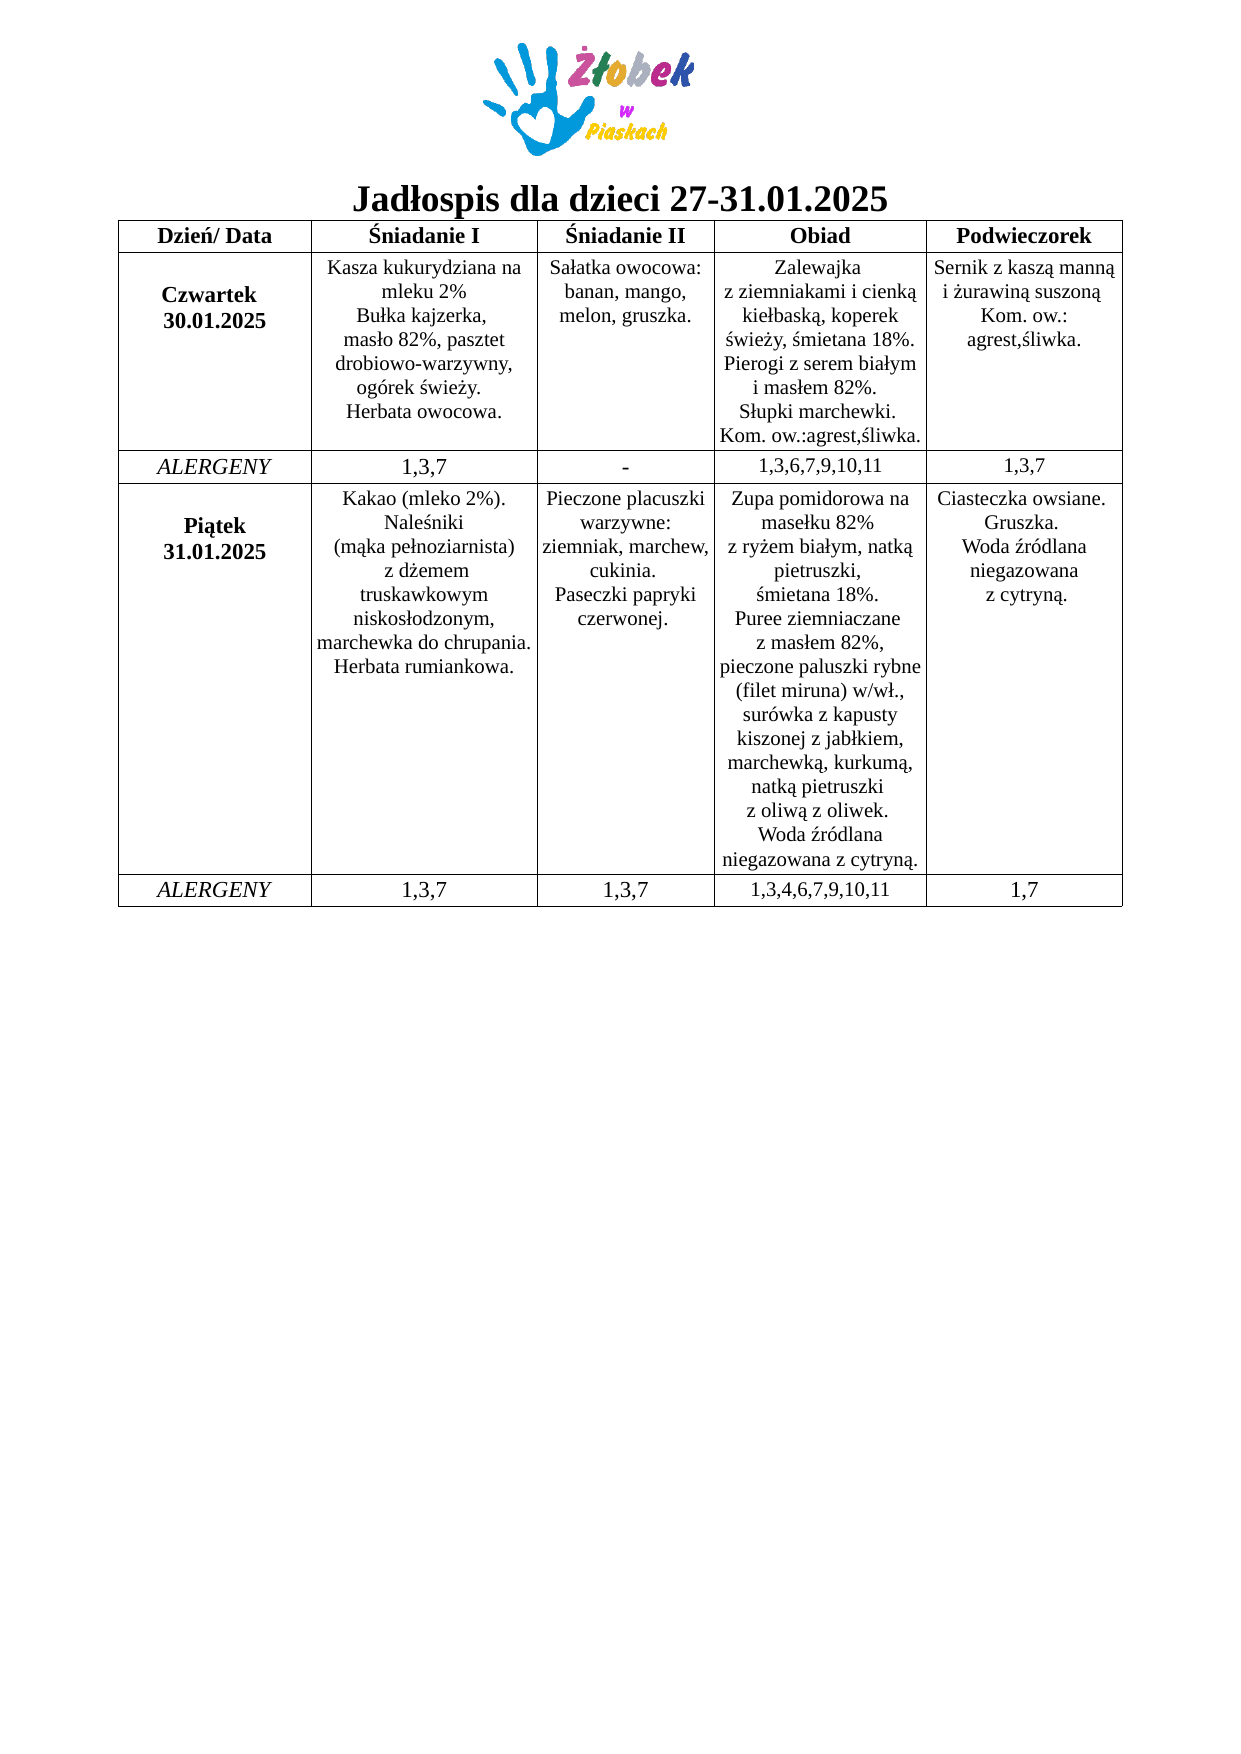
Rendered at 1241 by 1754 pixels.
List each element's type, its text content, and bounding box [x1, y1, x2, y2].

table_header Dzień/ Data [119, 221, 311, 252]
table_cell Kakao (mleko 2%). Naleśniki (mąka pełnoziarnista) z dżemem truskawkowym niskosłodzonym, marchewka do chrupania. Herbata rumiankowa. [312, 484, 537, 873]
table_cell - [538, 451, 714, 482]
table_cell Kasza kukurydziana na mleku 2% Bułka kajzerka, masło 82%, pasztet drobiowo-warzywny, ogórek świeży. Herbata owocowa. [312, 253, 537, 450]
table_cell 1,3,7 [927, 451, 1122, 482]
table_cell Ciasteczka owsiane. Gruszka. Woda źródlana niegazowana z cytryną. [927, 484, 1122, 873]
picture [483, 43, 694, 156]
table_header Podwieczorek [927, 221, 1122, 252]
table_cell Sernik z kaszą manną i żurawiną suszoną Kom. ow.: agrest,śliwka. [927, 253, 1122, 450]
table_cell 1,3,6,7,9,10,11 [715, 451, 926, 482]
table_cell Piątek 31.01.2025 [119, 484, 311, 873]
table_cell Pieczone placuszki warzywne: ziemniak, marchew, cukinia. Paseczki papryki czerwonej. [538, 484, 714, 873]
table_header Śniadanie I [312, 221, 537, 252]
table_cell 1,3,7 [312, 451, 537, 482]
text Jadłospis dla dzieci 27-31.01.2025 [118, 176, 1122, 219]
table_cell ALERGENY [119, 451, 311, 482]
table_header Śniadanie II [538, 221, 714, 252]
table_cell 1,7 [927, 875, 1122, 906]
table_cell 1,3,7 [538, 875, 714, 906]
table_cell Czwartek 30.01.2025 [119, 253, 311, 450]
table_header Obiad [715, 221, 926, 252]
table_cell Sałatka owocowa: banan, mango, melon, gruszka. [538, 253, 714, 450]
picture [518, 108, 554, 143]
table_cell 1,3,7 [312, 875, 537, 906]
table_cell Zupa pomidorowa na masełku 82% z ryżem białym, natką pietruszki, śmietana 18%. Puree ziemniaczane z masłem 82%, pieczone paluszki rybne (filet miruna) w/wł., surówka z kapusty kiszonej z jabłkiem, marchewką, kurkumą, natką pietruszki z oliwą z oliwek. Woda źródlana niegazowana z cytryną. [715, 484, 926, 873]
table_cell Zalewajka z ziemniakami i cienką kiełbaską, koperek świeży, śmietana 18%. Pierogi z serem białym i masłem 82%. Słupki marchewki. Kom. ow.:agrest,śliwka. [715, 253, 926, 450]
table_cell 1,3,4,6,7,9,10,11 [715, 875, 926, 906]
table_cell ALERGENY [119, 875, 311, 906]
